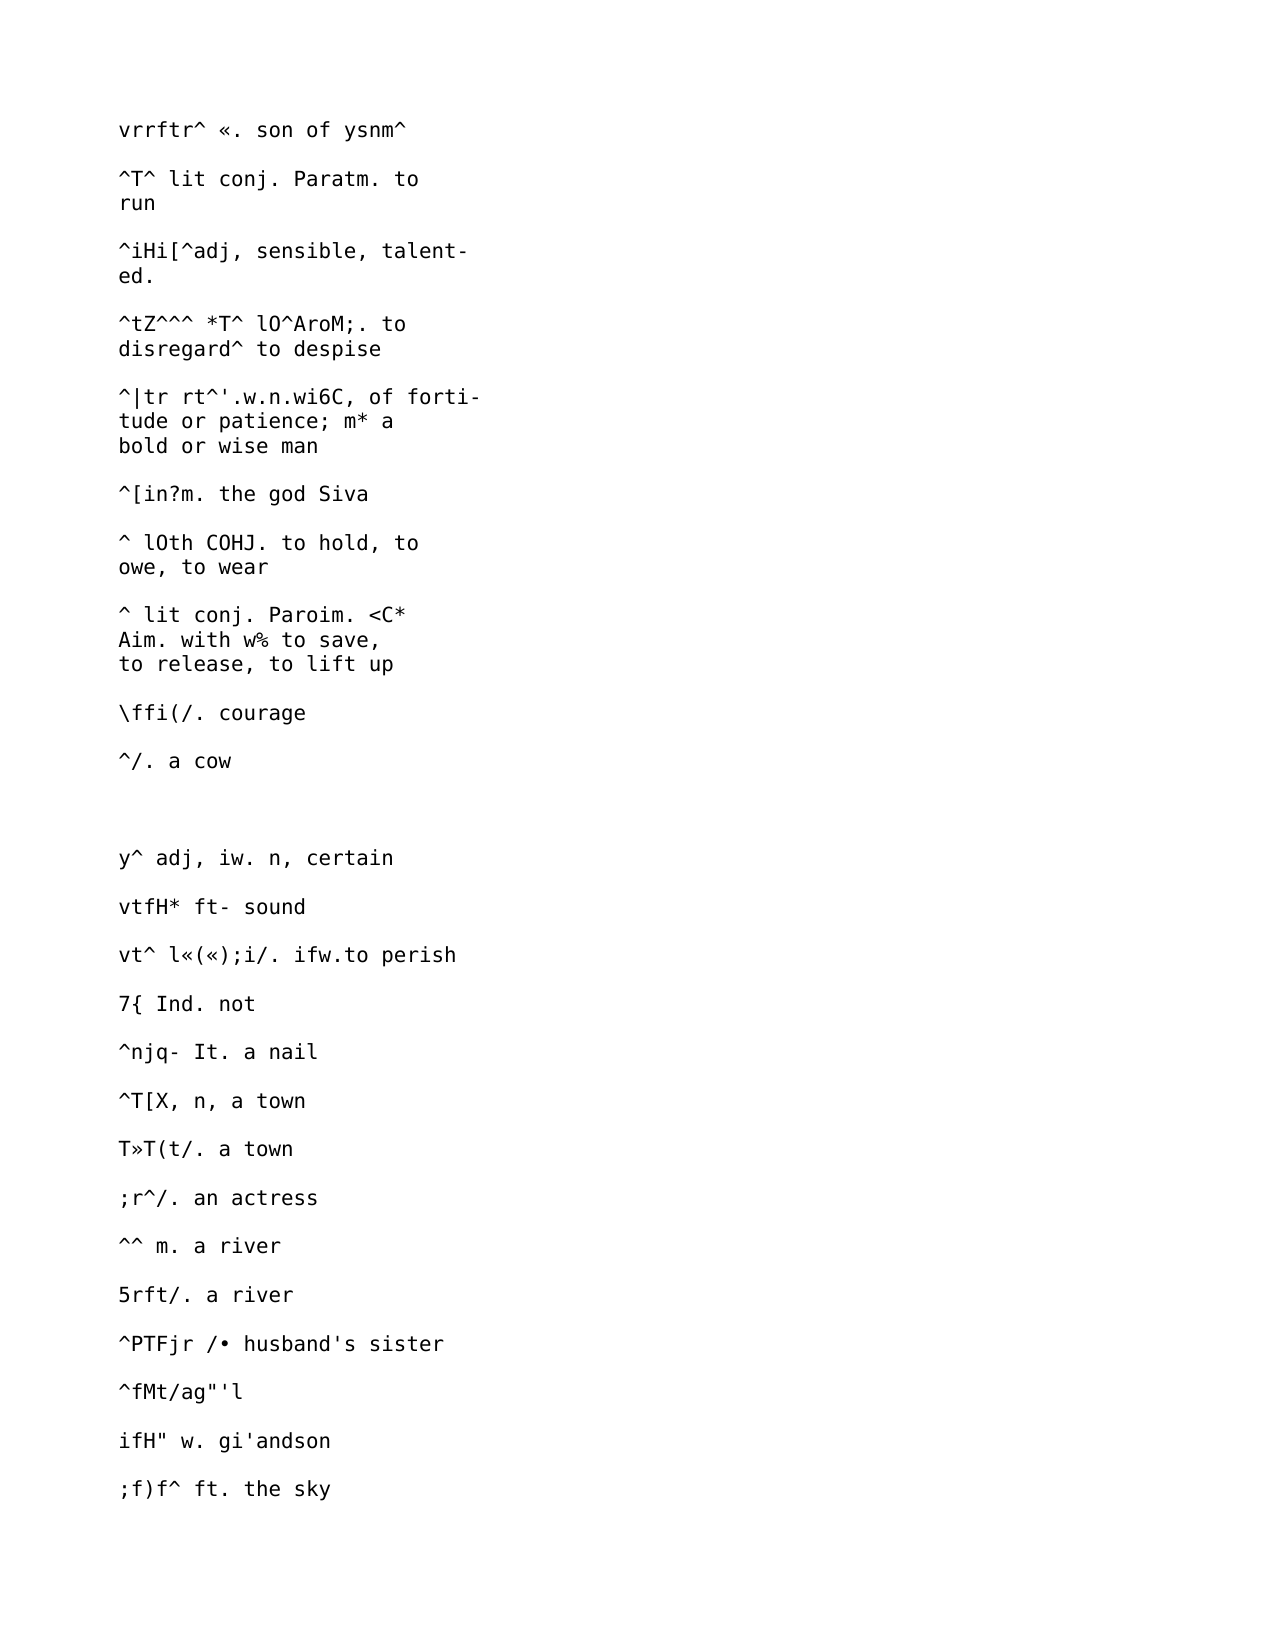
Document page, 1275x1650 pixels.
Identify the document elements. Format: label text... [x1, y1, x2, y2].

text 7{ Ind. not [118, 992, 1157, 1016]
text ^|tr rt^'.w.n.wi6C, of forti- [118, 385, 1157, 409]
text ^^ m. a river [118, 1234, 1157, 1259]
text ^T[X, n, a town [118, 1089, 1157, 1113]
text vrrftr^ «. son of ysnm^ [118, 118, 1157, 142]
text ^fMt/ag"'l [118, 1380, 1157, 1404]
text ^ lit conj. Paroim. <C* [118, 603, 1157, 628]
text tude or patience; m* a [118, 409, 1157, 434]
text ^ lOth COHJ. to hold, to [118, 531, 1157, 555]
text ^tZ^^^ *T^ lO^AroM;. to [118, 312, 1157, 337]
text ^[in?m. the god Siva [118, 482, 1157, 506]
text ;f)f^ ft. the sky [118, 1477, 1157, 1502]
text bold or wise man [118, 434, 1157, 458]
text y^ adj, iw. n, certain [118, 846, 1157, 871]
text to release, to lift up [118, 652, 1157, 676]
text ;r^/. an actress [118, 1186, 1157, 1210]
text T»T(t/. a town [118, 1137, 1157, 1162]
text ^iHi[^adj, sensible, talent- [118, 239, 1157, 264]
text disregard^ to despise [118, 337, 1157, 361]
text run [118, 191, 1157, 215]
text 5rft/. a river [118, 1283, 1157, 1307]
text ed. [118, 264, 1157, 288]
text ^/. a cow [118, 749, 1157, 773]
text ^PTFjr /• husband's sister [118, 1332, 1157, 1356]
text ^njq- It. a nail [118, 1040, 1157, 1065]
text \ffi(/. courage [118, 701, 1157, 725]
text ^T^ lit conj. Paratm. to [118, 167, 1157, 191]
text vtfH* ft- sound [118, 895, 1157, 919]
text Aim. with w% to save, [118, 628, 1157, 652]
text owe, to wear [118, 555, 1157, 579]
text ifH" w. gi'andson [118, 1429, 1157, 1453]
text vt^ l«(«);i/. ifw.to perish [118, 943, 1157, 968]
